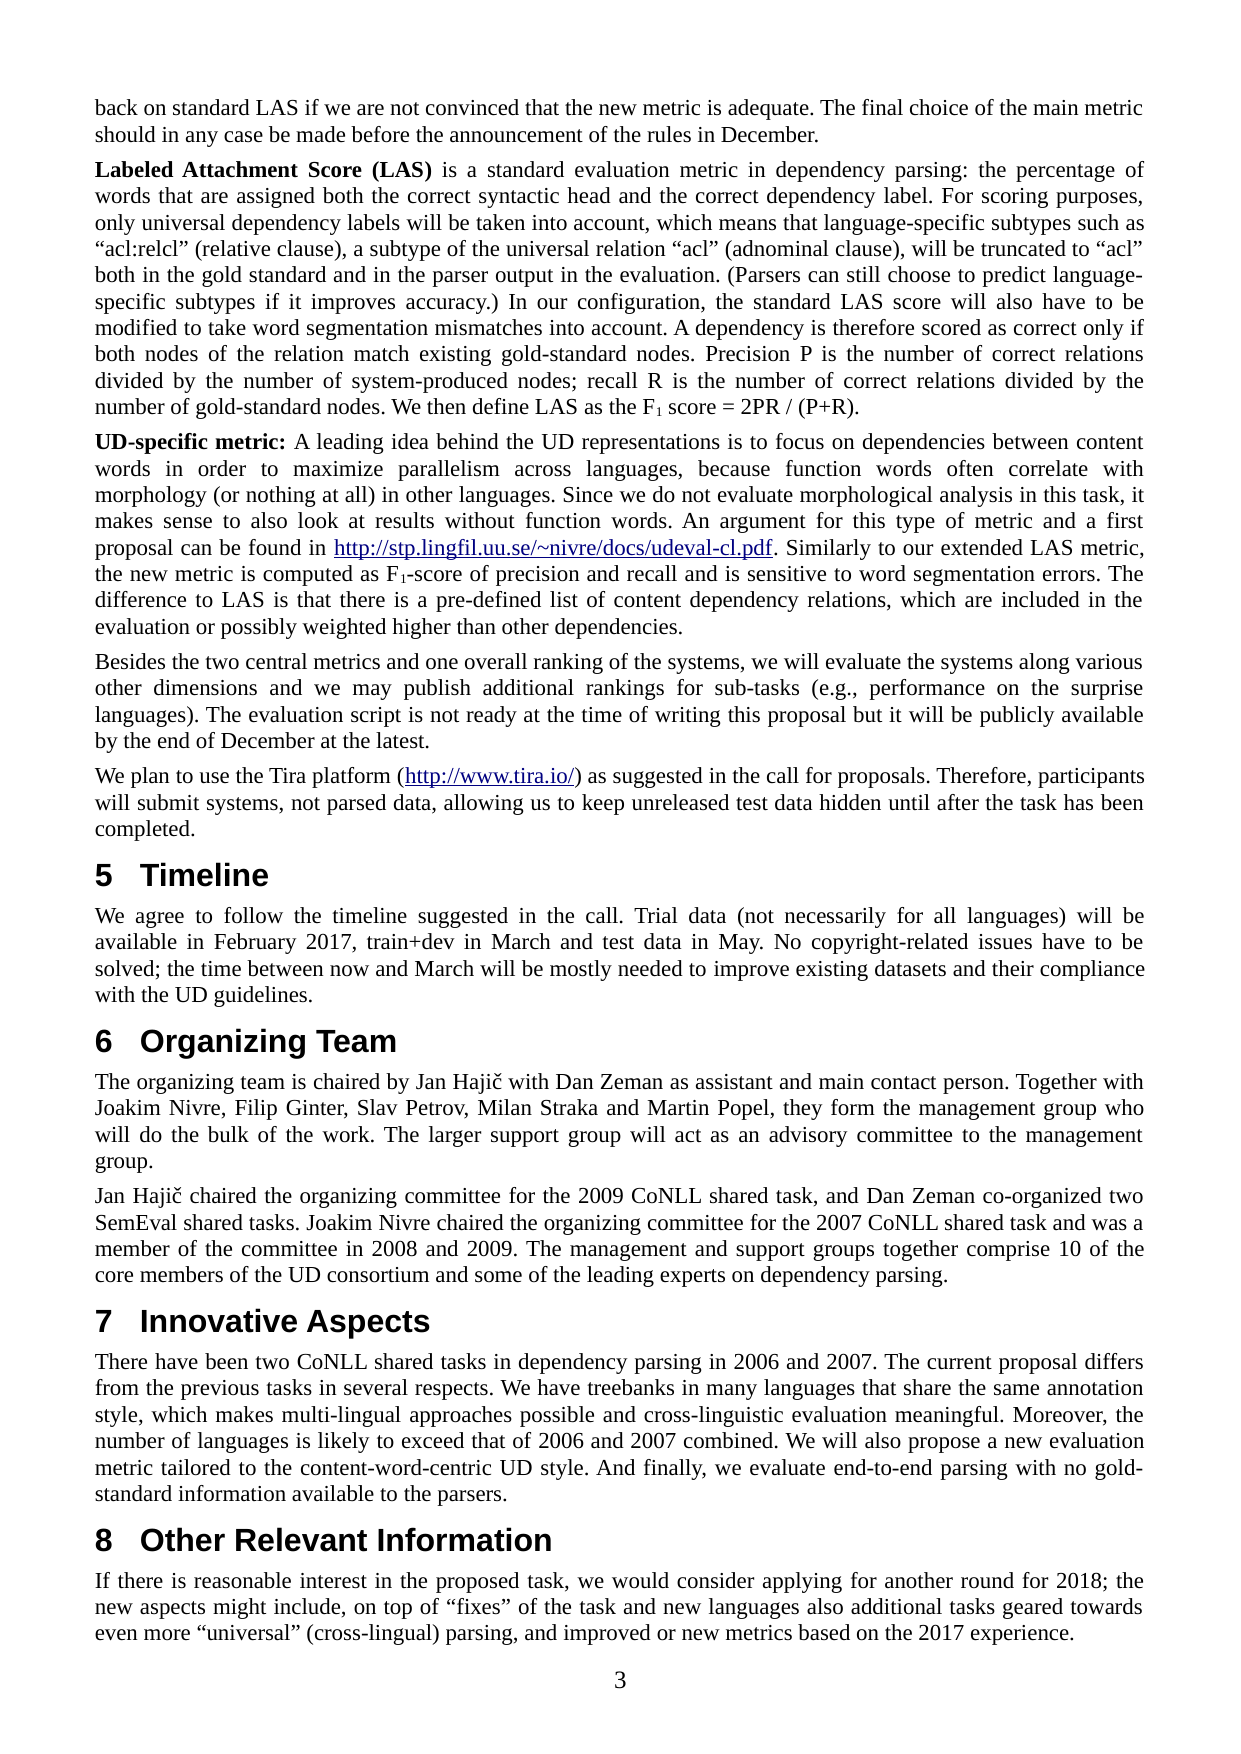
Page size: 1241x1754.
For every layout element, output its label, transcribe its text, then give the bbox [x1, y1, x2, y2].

subtitle Timeline [94, 856, 1146, 893]
subtitle Organizing Team [94, 1022, 1146, 1059]
subtitle Innovative Aspects [94, 1302, 1146, 1339]
text There have been two CoNLL shared tasks in dependency parsing in 2006 and 2007. The current proposal differs from the previous tasks in several respects. We have treebanks in many languages that share the same annotation style, which makes multi-lingual approaches possible and cross-linguistic evaluation meaningful. Moreover, the number of languages is likely to exceed that of 2006 and 2007 combined. We will also propose a new evaluation metric tailored to the content-word-centric UD style. And finally, we evaluate end-to-end parsing with no gold-standard information available to the parsers. [94, 1348, 1146, 1506]
text We plan to use the Tira platform (http://www.tira.io/) as suggested in the call for proposals. Therefore, participants will submit systems, not parsed data, allowing us to keep unreleased test data hidden until after the task has been completed. [94, 762, 1146, 841]
text We agree to follow the timeline suggested in the call. Trial data (not necessarily for all languages) will be available in February 2017, train+dev in March and test data in May. No copyright-related issues have to be solved; the time between now and March will be mostly needed to improve existing datasets and their compliance with the UD guidelines. [94, 902, 1146, 1007]
text If there is reasonable interest in the proposed task, we would consider applying for another round for 2018; the new aspects might include, on top of “fixes” of the task and new languages also additional tasks geared towards even more “universal” (cross-lingual) parsing, and improved or new metrics based on the 2017 experience. [94, 1567, 1146, 1646]
text Labeled Attachment Score (LAS) is a standard evaluation metric in dependency parsing: the percentage of words that are assigned both the correct syntactic head and the correct dependency label. For scoring purposes, only universal dependency labels will be taken into account, which means that language-specific subtypes such as “acl:relcl” (relative clause), a subtype of the universal relation “acl” (adnominal clause), will be truncated to “acl” both in the gold standard and in the parser output in the evaluation. (Parsers can still choose to predict language-specific subtypes if it improves accuracy.) In our configuration, the standard LAS score will also have to be modified to take word segmentation mismatches into account. A dependency is therefore scored as correct only if both nodes of the relation match existing gold-standard nodes. Precision P is the number of correct relations divided by the number of system-produced nodes; recall R is the number of correct relations divided by the number of gold-standard nodes. We then define LAS as the F1 score = 2PR / (P+R). [94, 156, 1146, 419]
text back on standard LAS if we are not convinced that the new metric is adequate. The final choice of the main metric should in any case be made before the announcement of the rules in December. [94, 94, 1146, 147]
text Besides the two central metrics and one overall ranking of the systems, we will evaluate the systems along various other dimensions and we may publish additional rankings for sub-tasks (e.g., performance on the surprise languages). The evaluation script is not ready at the time of writing this proposal but it will be publicly available by the end of December at the latest. [94, 648, 1146, 753]
text UD-specific metric: A leading idea behind the UD representations is to focus on dependencies between content words in order to maximize parallelism across languages, because function words often correlate with morphology (or nothing at all) in other languages. Since we do not evaluate morphological analysis in this task, it makes sense to also look at results without function words. An argument for this type of metric and a first proposal can be found in http://stp.lingfil.uu.se/~nivre/docs/udeval-cl.pdf. Similarly to our extended LAS metric, the new metric is computed as F1-score of precision and recall and is sensitive to word segmentation errors. The difference to LAS is that there is a pre-defined list of content dependency relations, which are included in the evaluation or possibly weighted higher than other dependencies. [94, 428, 1146, 639]
subtitle Other Relevant Information [94, 1521, 1146, 1558]
text The organizing team is chaired by Jan Hajič with Dan Zeman as assistant and main contact person. Together with Joakim Nivre, Filip Ginter, Slav Petrov, Milan Straka and Martin Popel, they form the management group who will do the bulk of the work. The larger support group will act as an advisory committee to the management group. [94, 1068, 1146, 1173]
text Jan Hajič chaired the organizing committee for the 2009 CoNLL shared task, and Dan Zeman co-organized two SemEval shared tasks. Joakim Nivre chaired the organizing committee for the 2007 CoNLL shared task and was a member of the committee in 2008 and 2009. The management and support groups together comprise 10 of the core members of the UD consortium and some of the leading experts on dependency parsing. [94, 1182, 1146, 1288]
